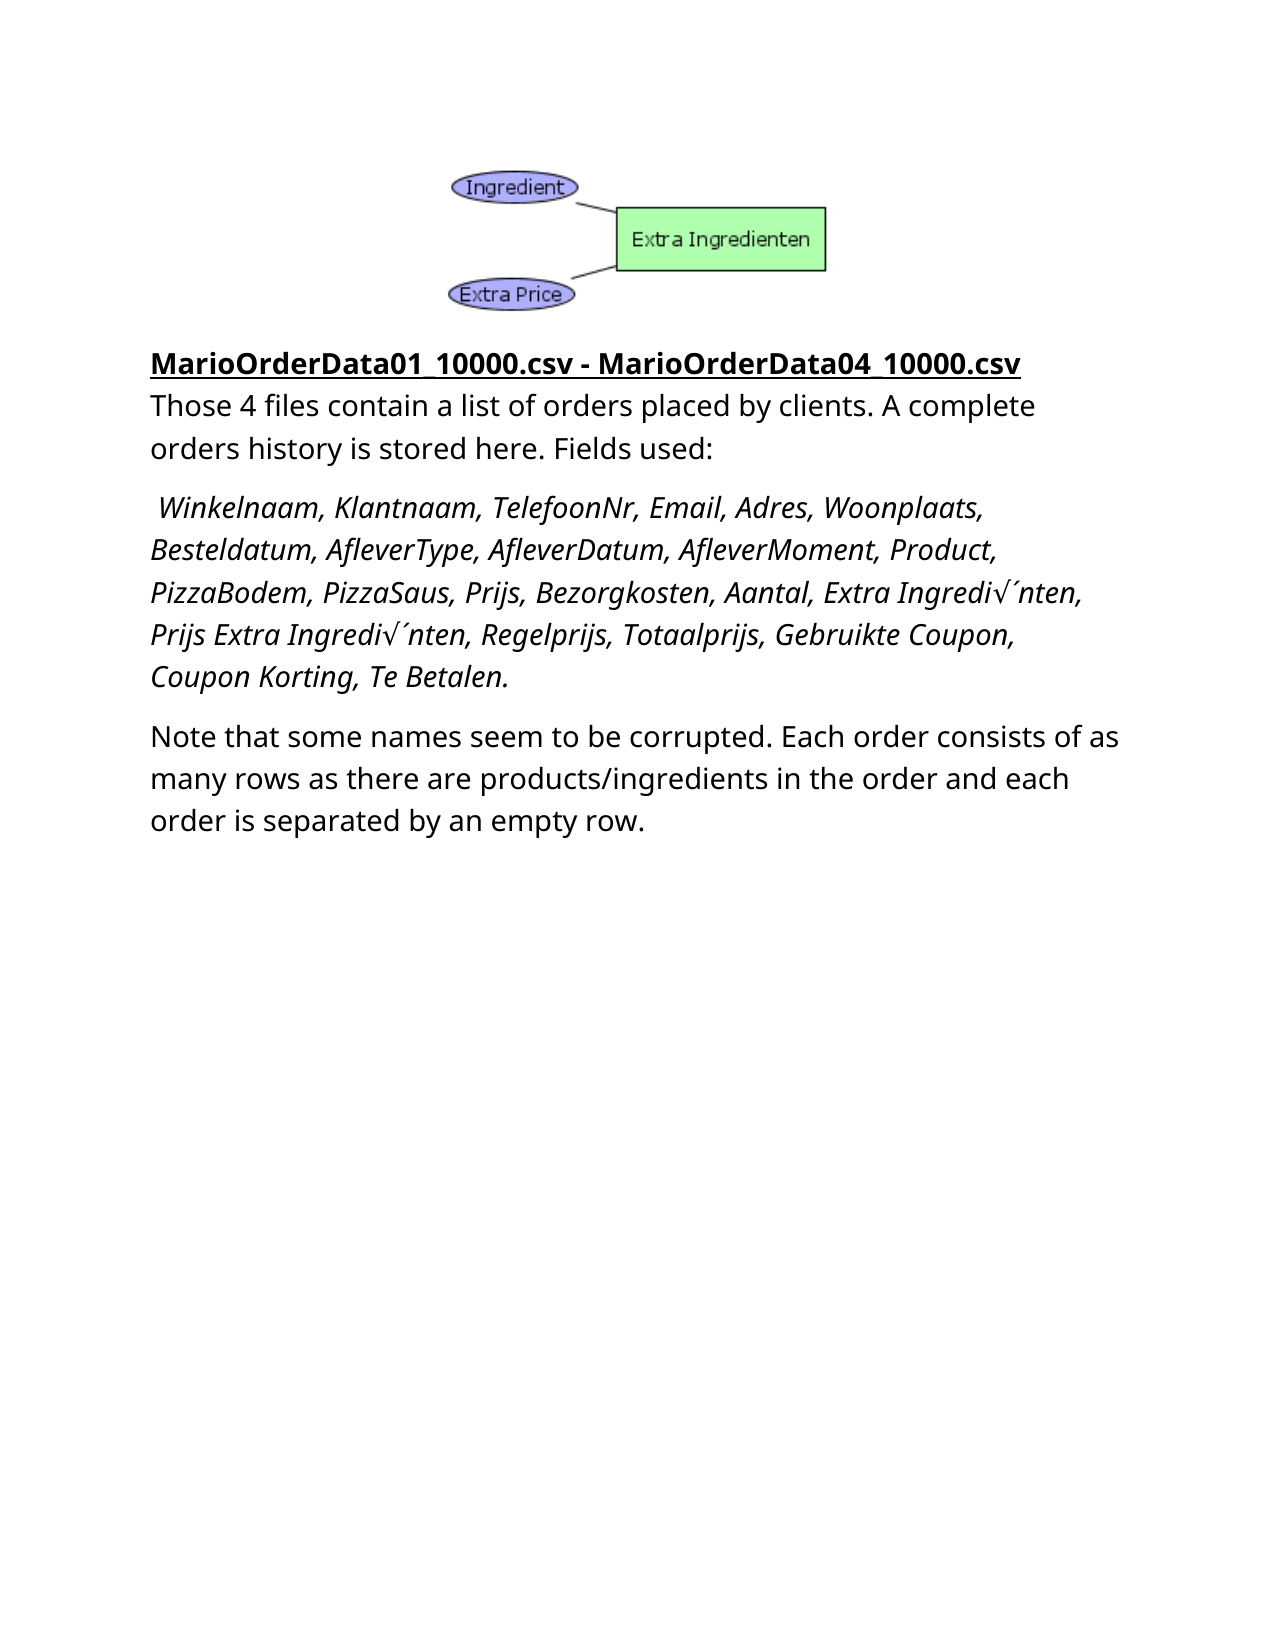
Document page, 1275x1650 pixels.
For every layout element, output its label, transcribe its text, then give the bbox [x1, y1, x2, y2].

subtitle MarioOrderData01_10000.csv - MarioOrderData04_10000.csv [150, 341, 1125, 383]
text Note that some names seem to be corrupted. Each order consists of as many rows as there are products/ingredients in the order and each order is separated by an empty row. [150, 716, 1125, 840]
text Those 4 files contain a list of orders placed by clients. A complete orders history is stored here. Fields used: [150, 386, 1125, 468]
picture [425, 150, 850, 341]
text Winkelnaam, Klantnaam, TelefoonNr, Email, Adres, Woonplaats, Besteldatum, AfleverType, AfleverDatum, AfleverMoment, Product, PizzaBodem, PizzaSaus, Prijs, Bezorgkosten, Aantal, Extra Ingredi√´nten, Prijs Extra Ingredi√´nten, Regelprijs, Totaalprijs, Gebruikte Coupon, Coupon Korting, Te Betalen. [150, 487, 1125, 696]
